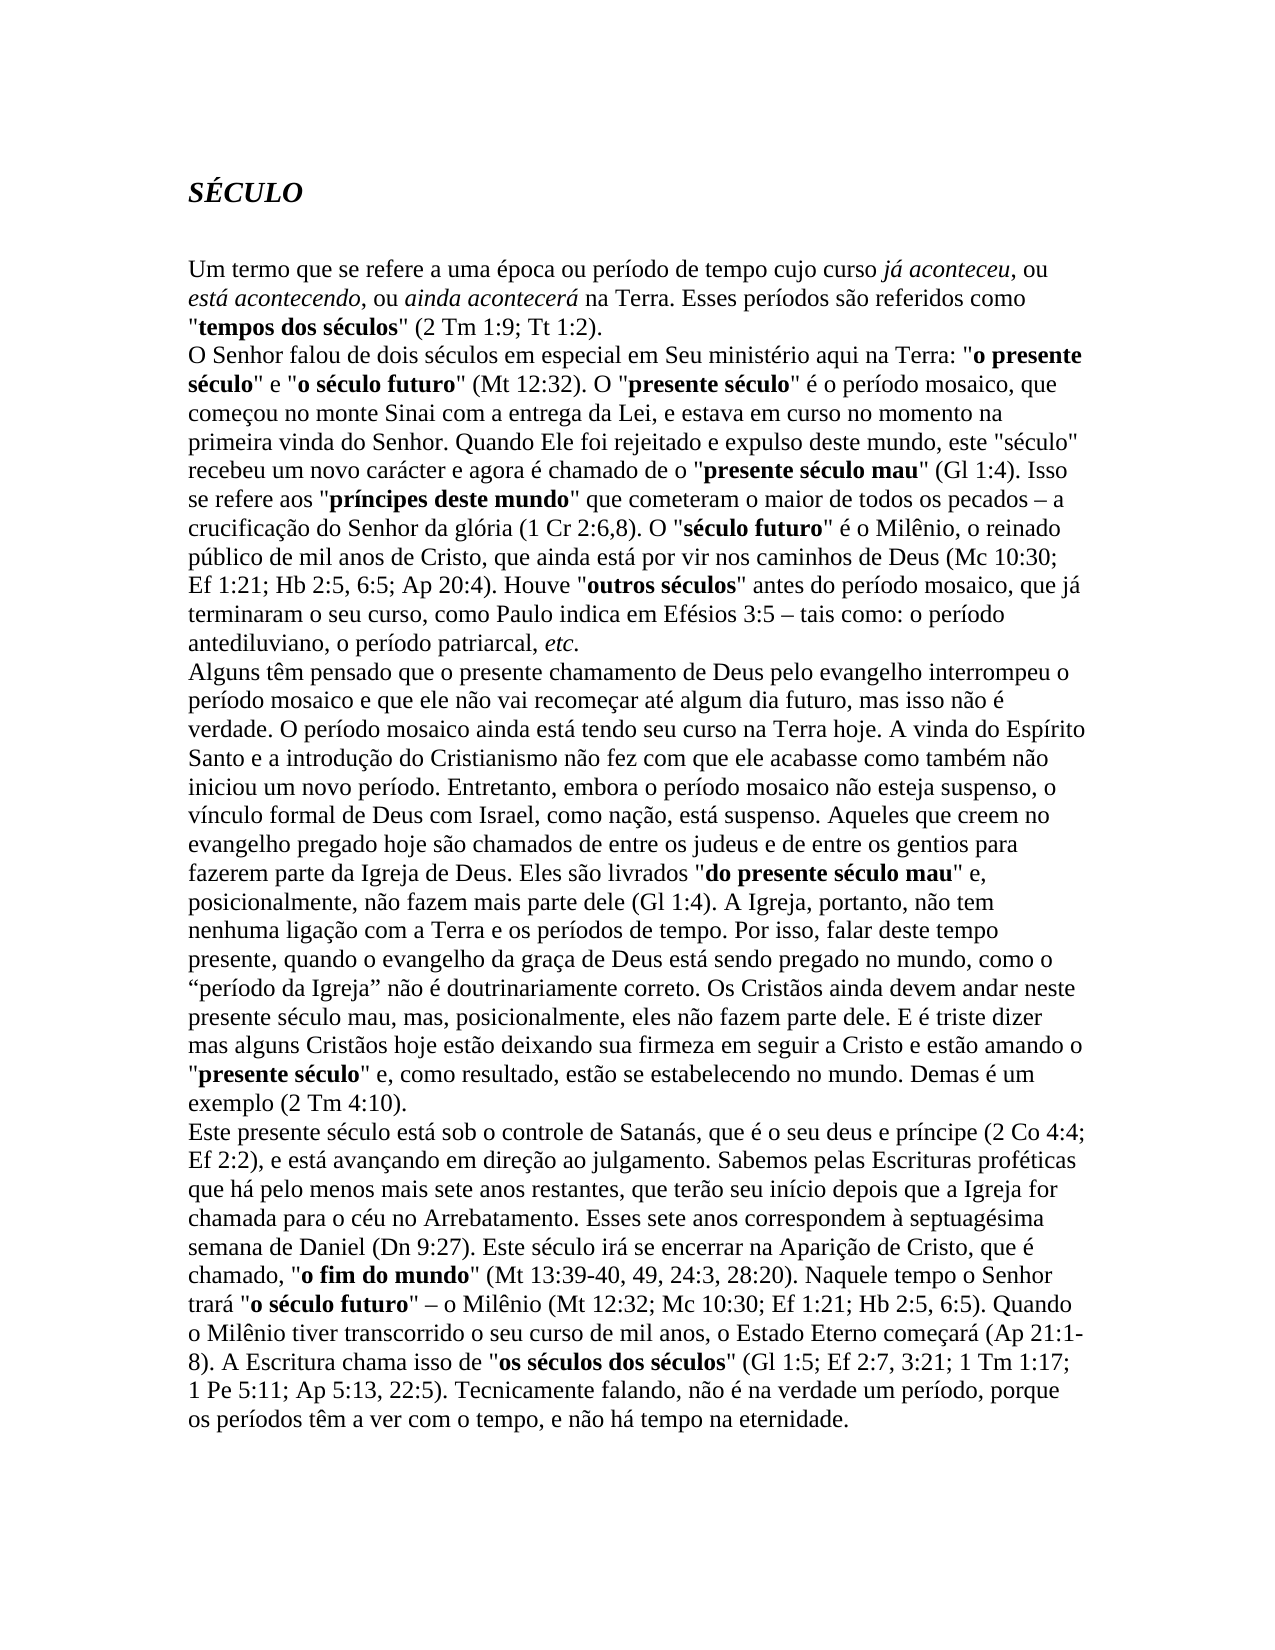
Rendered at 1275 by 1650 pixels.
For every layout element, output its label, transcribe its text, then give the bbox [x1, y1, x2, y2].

text Alguns têm pensado que o presente chamamento de Deus pelo evangelho interrompeu o período mosaico e que ele não vai recomeçar até algum dia futuro, mas isso não é verdade. O período mosaico ainda está tendo seu curso na Terra hoje. A vinda do Espírito Santo e a introdução do Cristianismo não fez com que ele acabasse como também não iniciou um novo período. Entretanto, embora o período mosaico não esteja suspenso, o vínculo formal de Deus com Israel, como nação, está suspenso. Aqueles que creem no evangelho pregado hoje são chamados de entre os judeus e de entre os gentios para fazerem parte da Igreja de Deus. Eles são livrados "do presente século mau" e, posicionalmente, não fazem mais parte dele (Gl 1:4). A Igreja, portanto, não tem nenhuma ligação com a Terra e os períodos de tempo. Por isso, falar deste tempo presente, quando o evangelho da graça de Deus está sendo pregado no mundo, como o “período da Igreja” não é doutrinariamente correto. Os Cristãos ainda devem andar neste presente século mau, mas, posicionalmente, eles não fazem parte dele. E é triste dizer mas alguns Cristãos hoje estão deixando sua firmeza em seguir a Cristo e estão amando o "presente século" e, como resultado, estão se estabelecendo no mundo. Demas é um exemplo (2 Tm 4:10). [188, 657, 1087, 1117]
text Este presente século está sob o controle de Satanás, que é o seu deus e príncipe (2 Co 4:4; Ef 2:2), e está avançando em direção ao julgamento. Sabemos pelas Escrituras proféticas que há pelo menos mais sete anos restantes, que terão seu início depois que a Igreja for chamada para o céu no Arrebatamento. Esses sete anos correspondem à septuagésima semana de Daniel (Dn 9:27). Este século irá se encerrar na Aparição de Cristo, que é chamado, "o fim do mundo" (Mt 13:39-40, 49, 24:3, 28:20). Naquele tempo o Senhor trará "o século futuro" – o Milênio (Mt 12:32; Mc 10:30; Ef 1:21; Hb 2:5, 6:5). Quando o Milênio tiver transcorrido o seu curso de mil anos, o Estado Eterno começará (Ap 21:1-8). A Escritura chama isso de "os séculos dos séculos" (Gl 1:5; Ef 2:7, 3:21; 1 Tm 1:17; 1 Pe 5:11; Ap 5:13, 22:5). Tecnicamente falando, não é na verdade um período, porque os períodos têm a ver com o tempo, e não há tempo na eternidade. [188, 1117, 1087, 1433]
text O Senhor falou de dois séculos em especial em Seu ministério aqui na Terra: "o presente século" e "o século futuro" (Mt 12:32). O "presente século" é o período mosaico, que começou no monte Sinai com a entrega da Lei, e estava em curso no momento na primeira vinda do Senhor. Quando Ele foi rejeitado e expulso deste mundo, este "século" recebeu um novo carácter e agora é chamado de o "presente século mau" (Gl 1:4). Isso se refere aos "príncipes deste mundo" que cometeram o maior de todos os pecados – a crucificação do Senhor da glória (1 Cr 2:6,8). O "século futuro" é o Milênio, o reinado público de mil anos de Cristo, que ainda está por vir nos caminhos de Deus (Mc 10:30; Ef 1:21; Hb 2:5, 6:5; Ap 20:4). Houve "outros séculos" antes do período mosaico, que já terminaram o seu curso, como Paulo indica em Efésios 3:5 – tais como: o período antediluviano, o período patriarcal, etc. [188, 341, 1087, 657]
text Um termo que se refere a uma época ou período de tempo cujo curso já aconteceu, ou está acontecendo, ou ainda acontecerá na Terra. Esses períodos são referidos como "tempos dos séculos" (2 Tm 1:9; Tt 1:2). [188, 254, 1087, 341]
subtitle SÉCULO [188, 175, 1087, 208]
